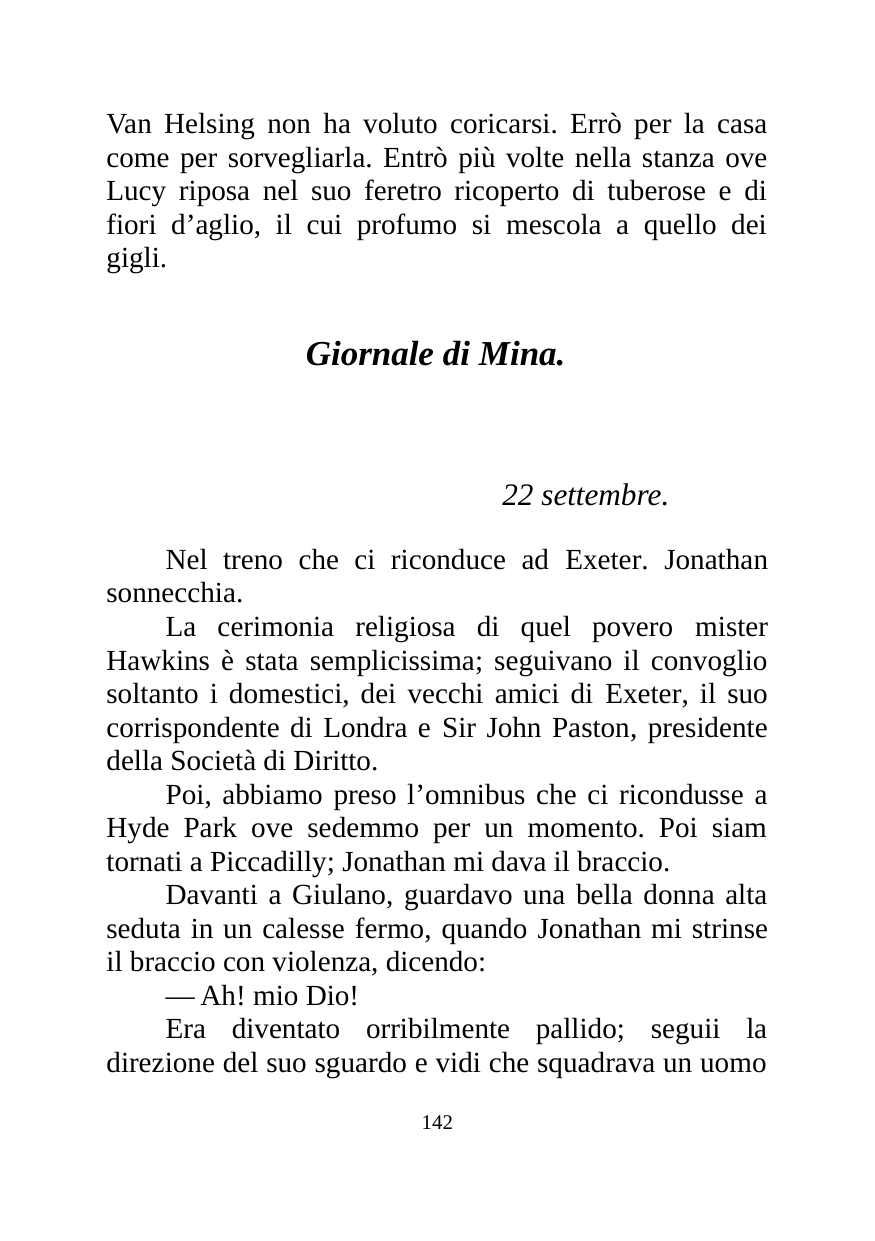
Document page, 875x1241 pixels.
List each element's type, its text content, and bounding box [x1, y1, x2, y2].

text Era diventato orribilmente pallido; seguii la direzione del suo sguardo e vidi che squadrava un uomo [106, 1012, 768, 1079]
text Nel treno che ci riconduce ad Exeter. Jonathan sonnecchia. [106, 542, 768, 609]
subtitle Giornale di Mina. [106, 333, 768, 373]
text Poi, abbiamo preso l’omnibus che ci ricondusse a Hyde Park ove sedemmo per un momento. Poi siam tornati a Piccadilly; Jonathan mi dava il braccio. [106, 777, 768, 877]
text La cerimonia religiosa di quel povero mister Hawkins è stata semplicissima; seguivano il convoglio soltanto i domestici, dei vecchi amici di Exeter, il suo corrispondente di Londra e Sir John Paston, presidente della Società di Diritto. [106, 609, 768, 777]
text — Ah! mio Dio! [106, 978, 768, 1012]
text Davanti a Giulano, guardavo una bella donna alta seduta in un calesse fermo, quando Jonathan mi strinse il braccio con violenza, dicendo: [106, 877, 768, 978]
text Van Helsing non ha voluto coricarsi. Errò per la casa come per sorvegliarla. Entrò più volte nella stanza ove Lucy riposa nel suo feretro ricoperto di tuberose e di fiori d’aglio, il cui profumo si mescola a quello dei gigli. [106, 106, 768, 274]
text 22 settembre. [106, 420, 768, 513]
